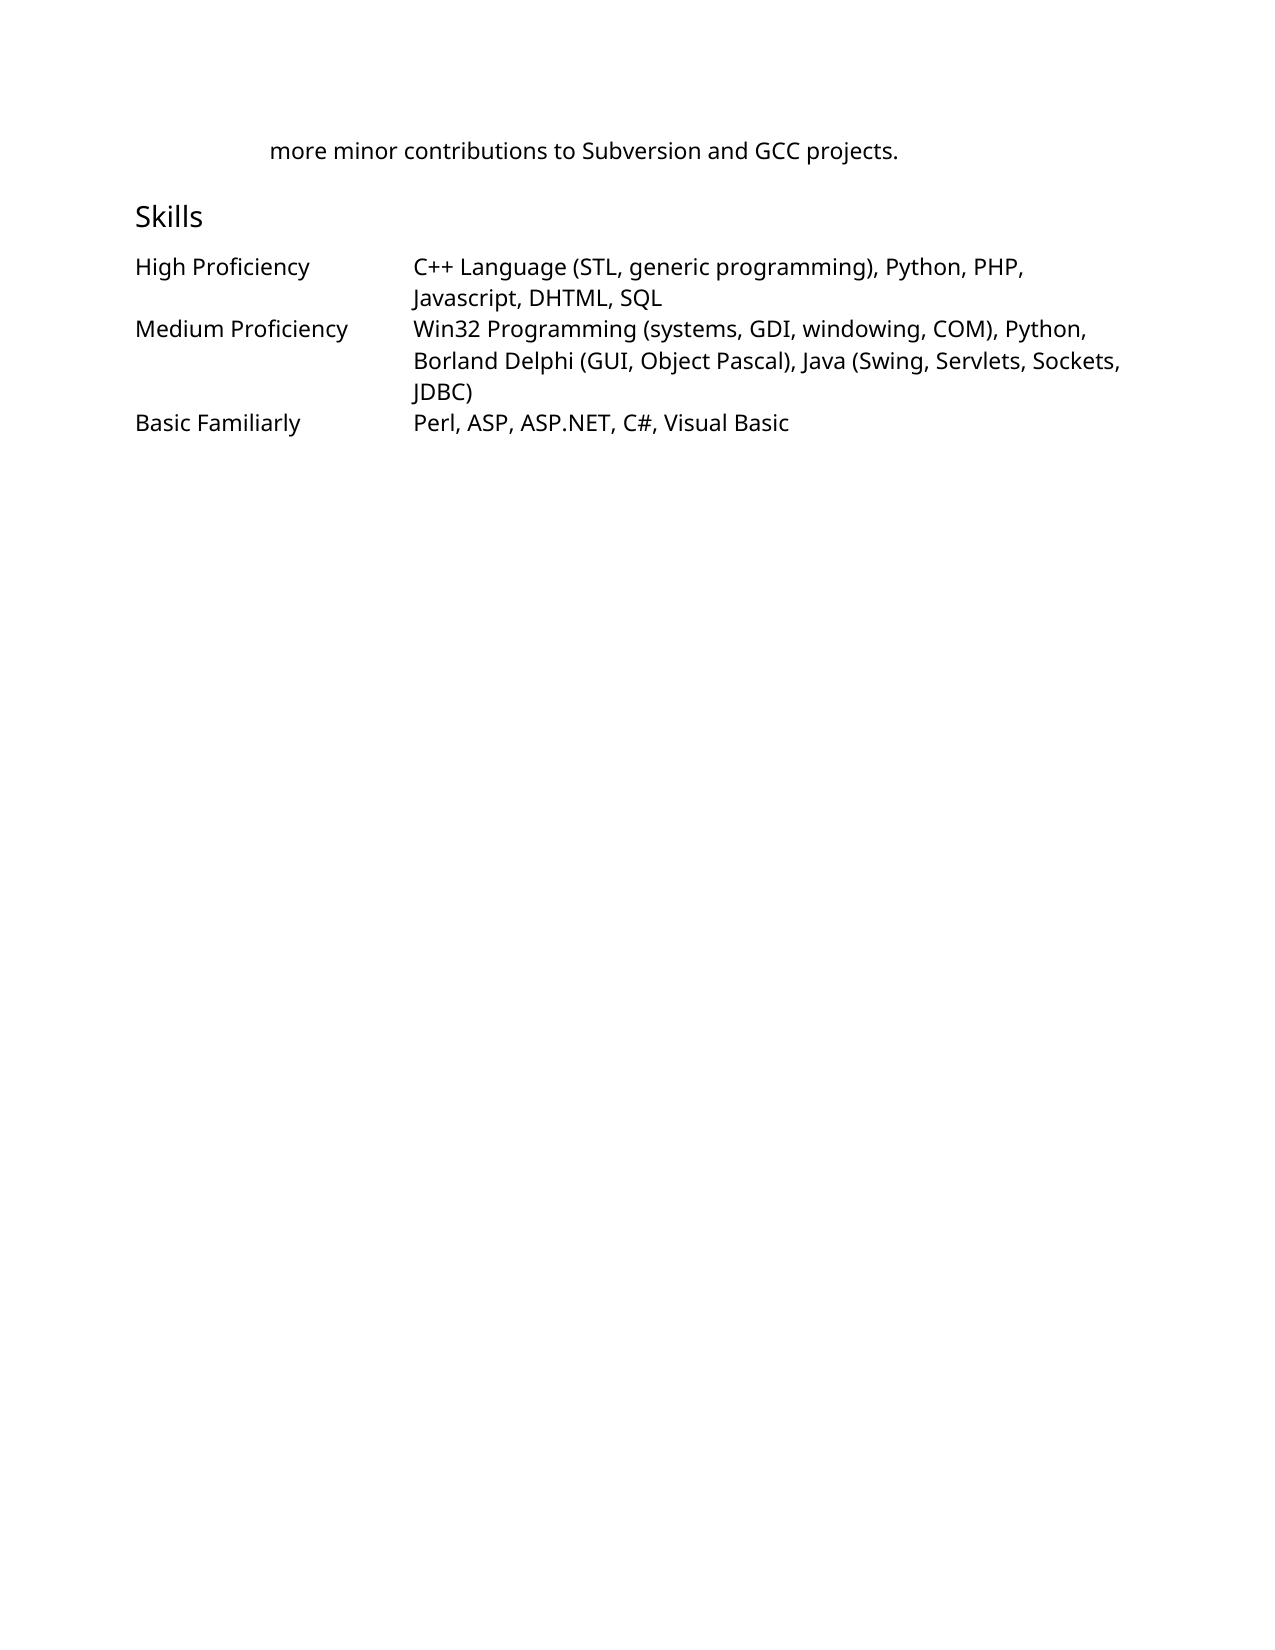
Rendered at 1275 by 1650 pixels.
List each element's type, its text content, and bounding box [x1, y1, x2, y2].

table_header C++ Language (STL, generic programming), Python, PHP, Javascript, DHTML, SQL [413, 251, 1140, 313]
table_cell Medium Proficiency [135, 314, 413, 407]
table_cell Basic Familiarly [135, 407, 413, 438]
table_cell Perl, ASP, ASP.NET, C#, Visual Basic [413, 407, 1140, 438]
table_cell [135, 135, 269, 181]
table_cell more minor contributions to Subversion and GCC projects. [269, 135, 1140, 181]
text Skills [135, 196, 1140, 236]
table_header High Proficiency [135, 251, 413, 313]
table_cell Win32 Programming (systems, GDI, windowing, COM), Python, Borland Delphi (GUI, Object Pascal), Java (Swing, Servlets, Sockets, JDBC) [413, 314, 1140, 407]
